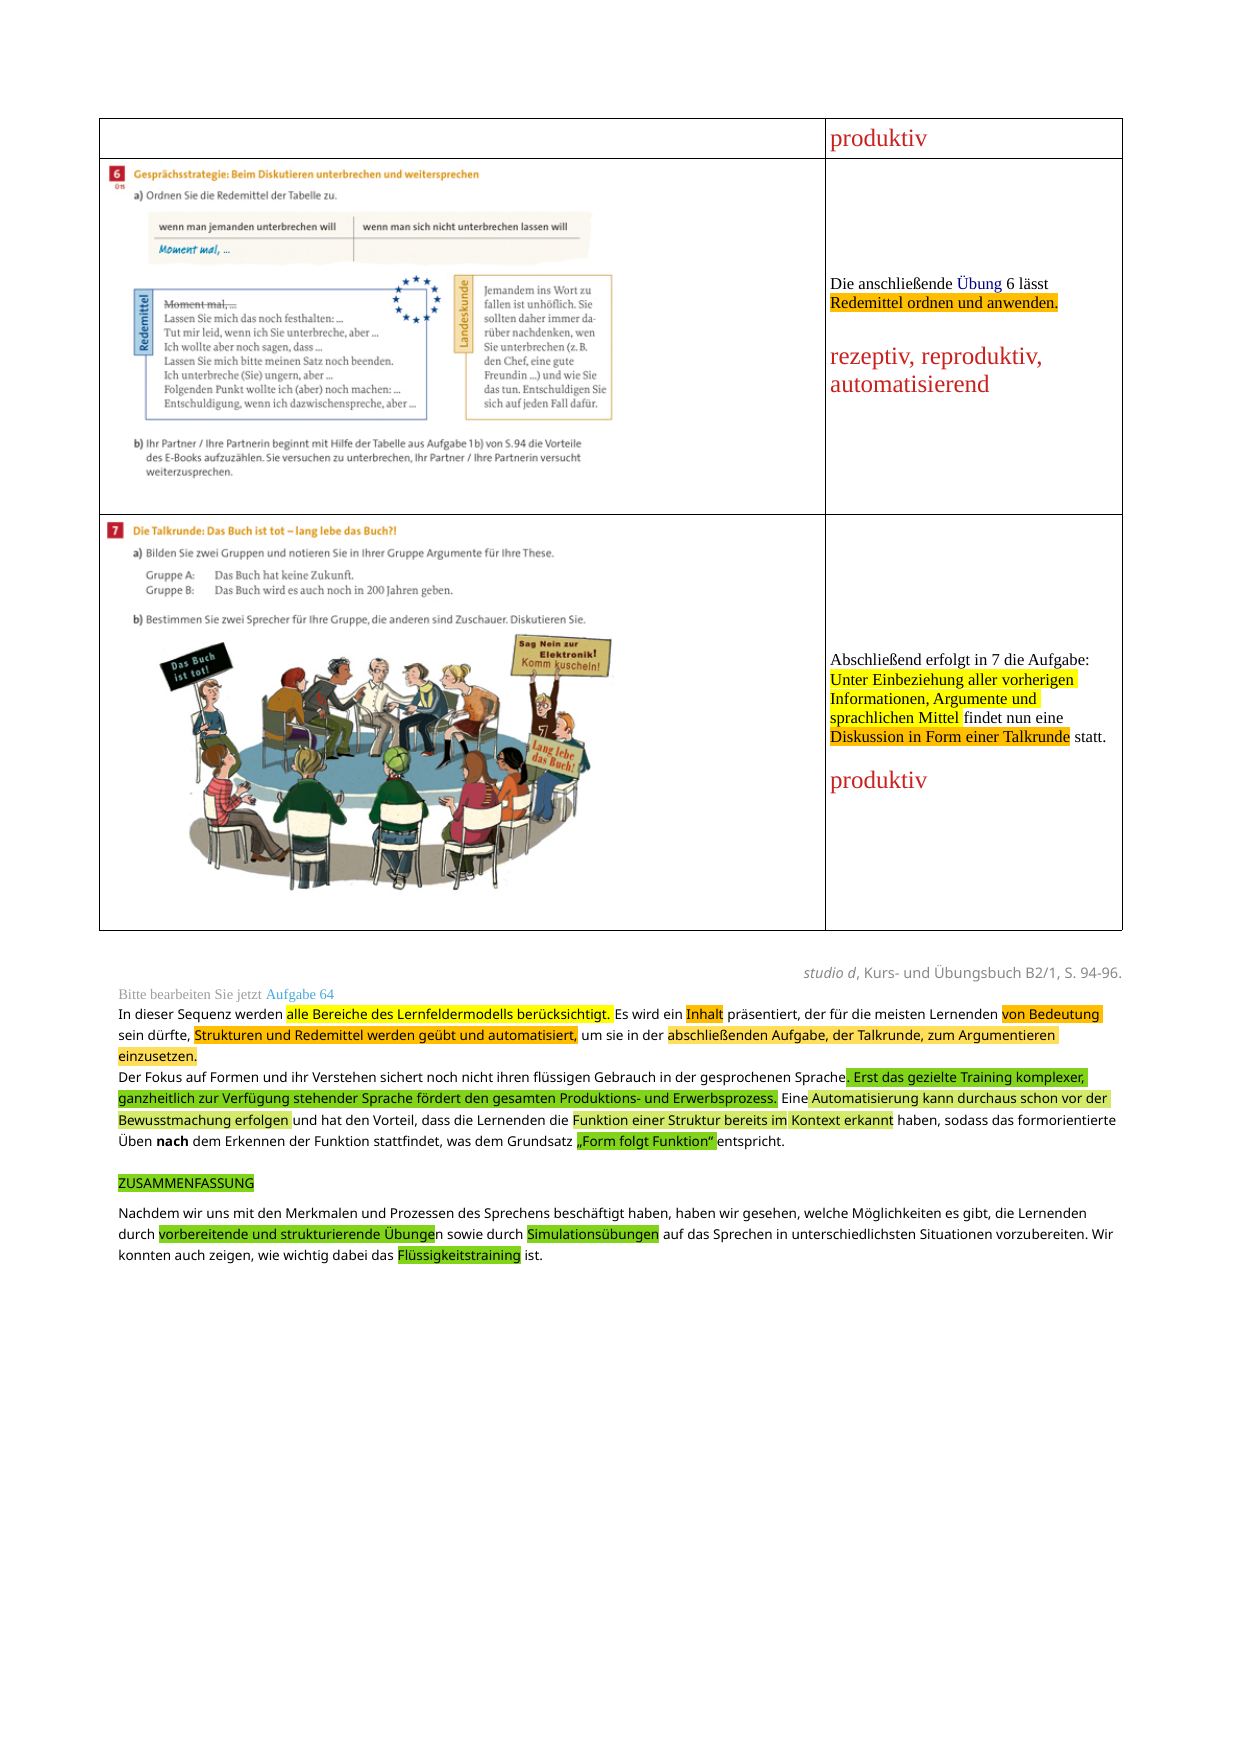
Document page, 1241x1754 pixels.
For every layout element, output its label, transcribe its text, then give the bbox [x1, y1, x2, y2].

table_cell [100, 515, 825, 930]
subtitle ZUSAMMENFASSUNG [118, 1174, 1122, 1192]
table_cell Abschließend erfolgt in 7 die Aufgabe: Unter Einbeziehung aller vorherigen Informationen, Argumente und sprachlichen Mittel findet nun eine Diskussion in Form einer Talkrunde statt. produktiv [826, 515, 1122, 930]
table_cell [100, 119, 825, 157]
text Bitte bearbeiten Sie jetzt Aufgabe 64 [118, 986, 1122, 1002]
text studio d, Kurs- und Übungsbuch B2/1, S. 94-96. [118, 963, 1122, 983]
text In dieser Sequenz werden alle Bereiche des Lernfeldermodells berücksichtigt. Es wird ein Inhalt präsentiert, der für die meisten Lernenden von Bedeutung sein dürfte, Strukturen und Redemittel werden geübt und automatisiert, um sie in der abschließenden Aufgabe, der Talkrunde, zum Argumentieren einzusetzen. [118, 1005, 1122, 1066]
text Nachdem wir uns mit den Merkmalen und Prozessen des Sprechens beschäftigt haben, haben wir gesehen, welche Möglichkeiten es gibt, die Lernenden durch vorbereitende und strukturierende Übungen sowie durch Simulationsübungen auf das Sprechen in unterschiedlichsten Situationen vorzubereiten. Wir konnten auch zeigen, wie wichtig dabei das Flüssigkeitstraining ist. [118, 1204, 1122, 1264]
picture [104, 519, 617, 896]
table_cell [100, 159, 825, 514]
table_cell produktiv [826, 119, 1122, 157]
table_cell Die anschließende Übung 6 lässt Redemittel ordnen und anwenden. rezeptiv, reproduktiv, automatisierend [826, 159, 1122, 514]
text Der Fokus auf Formen und ihr Verstehen sichert noch nicht ihren flüssigen Gebrauch in der gesprochenen Sprache. Erst das gezielte Training komplexer, ganzheitlich zur Verfügung stehender Sprache fördert den gesamten Produktions- und Erwerbsprozess. Eine Automatisierung kann durchaus schon vor der Bewusstmachung erfolgen und hat den Vorteil, dass die Lernenden die Funktion einer Struktur bereits im Kontext erkannt haben, sodass das formorientierte Üben nach dem Erkennen der Funktion stattfindet, was dem Grundsatz „Form folgt Funktion“ entspricht. [118, 1068, 1122, 1150]
picture [104, 162, 617, 481]
